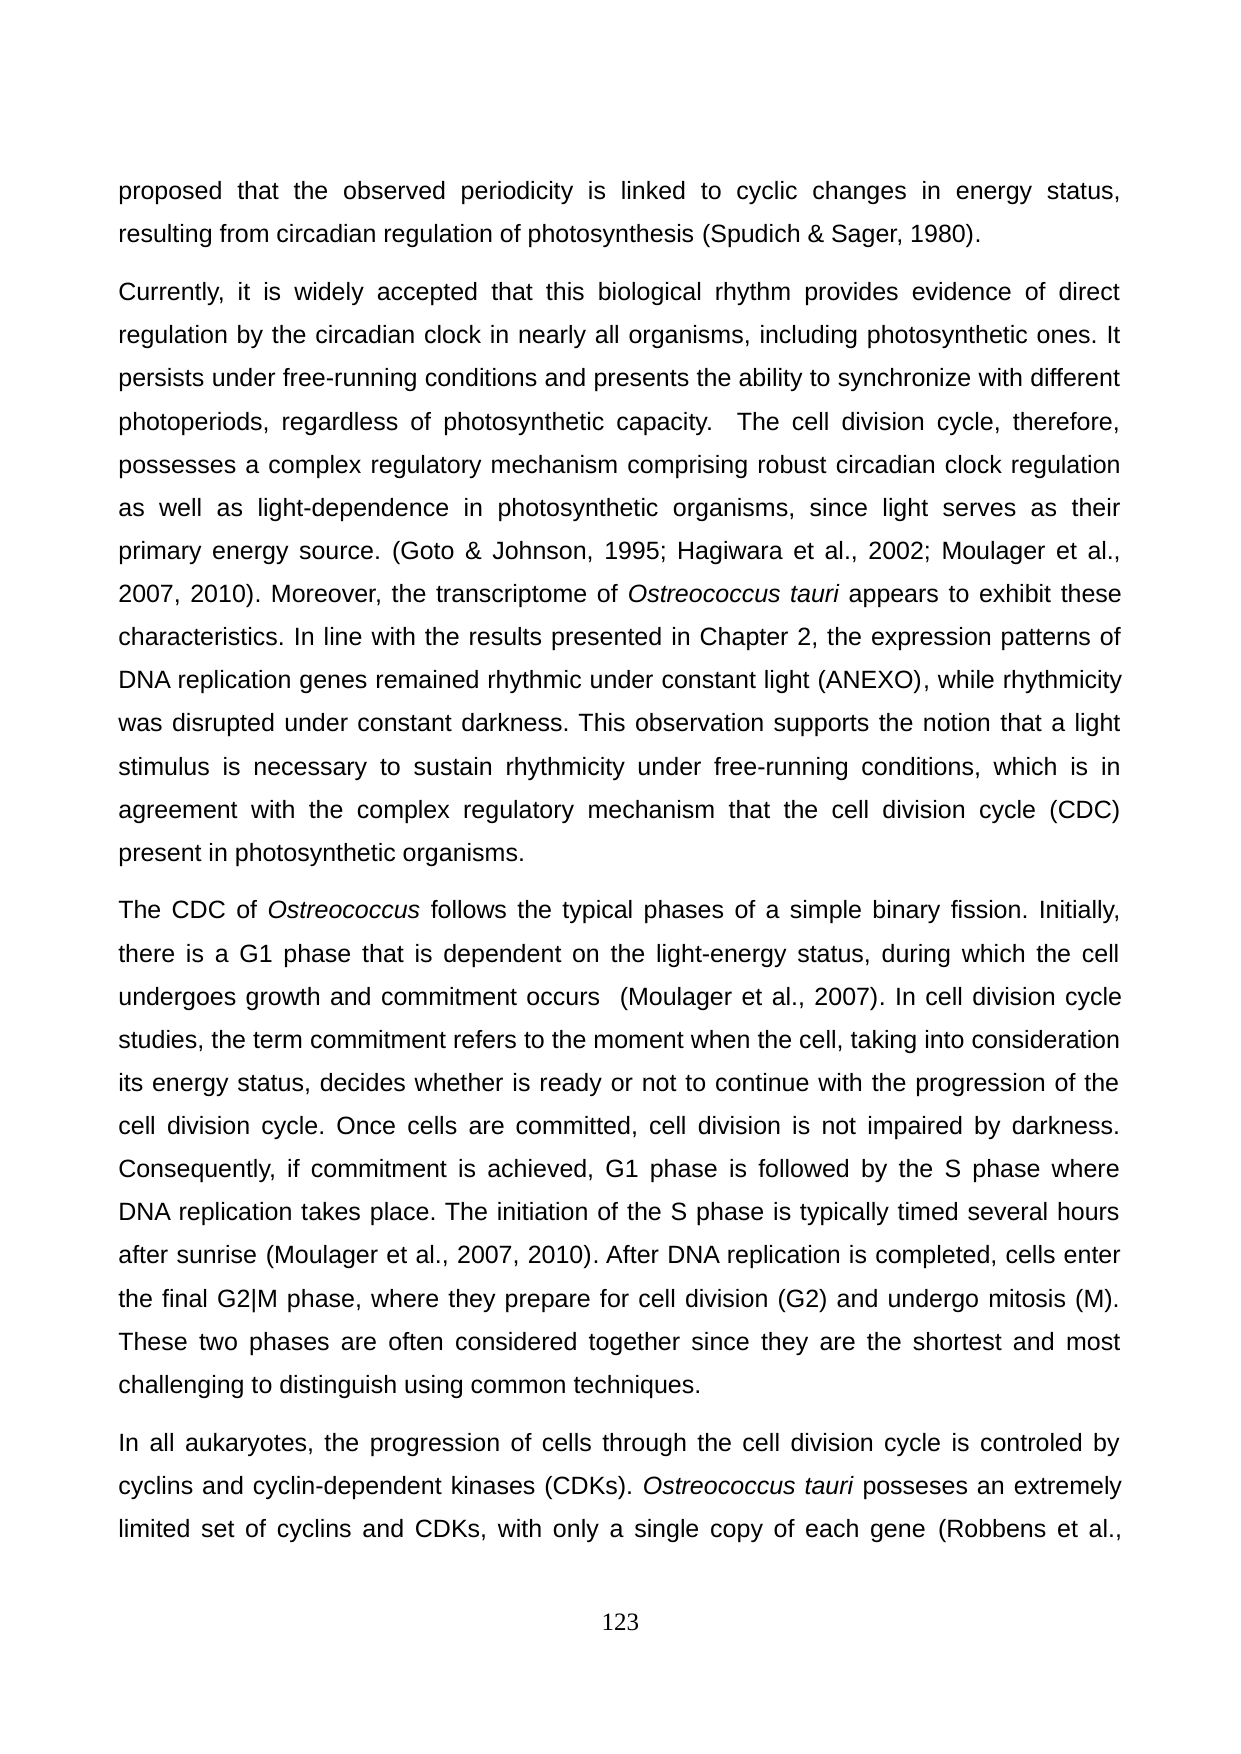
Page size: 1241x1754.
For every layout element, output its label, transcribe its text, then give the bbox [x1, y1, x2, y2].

text In all aukaryotes, the progression of cells through the cell division cycle is controled by cyclins and cyclin-dependent kinases (CDKs). Ostreococcus tauri posseses an extremely limited set of cyclins and CDKs, with only a single copy of each gene (Robbens et al., [118, 1428, 1122, 1543]
text The CDC of Ostreococcus follows the typical phases of a simple binary fission. Initially, there is a G1 phase that is dependent on the light-energy status, during which the cell undergoes growth and commitment occurs (Moulager et al., 2007)⁠. In cell division cycle studies, the term commitment refers to the moment when the cell, taking into consideration its energy status, decides whether is ready or not to continue with the progression of the cell division cycle. Once cells are committed, cell division is not impaired by darkness. Consequently, if commitment is achieved, G1 phase is followed by the S phase where DNA replication takes place. The initiation of the S phase is typically timed several hours after sunrise (Moulager et al., 2007, 2010)⁠. After DNA replication is completed, cells enter the final G2|M phase, where they prepare for cell division (G2) and undergo mitosis (M). These two phases are often considered together since they are the shortest and most challenging to distinguish using common techniques. [118, 896, 1122, 1399]
text Currently, it is widely accepted that this biological rhythm provides evidence of direct regulation by the circadian clock in nearly all organisms, including photosynthetic ones. It persists under free-running conditions and presents the ability to synchronize with different photoperiods, regardless of photosynthetic capacity. The cell division cycle, therefore, possesses a complex regulatory mechanism comprising robust circadian clock regulation as well as light-dependence in photosynthetic organisms, since light serves as their primary energy source. (Goto & Johnson, 1995; Hagiwara et al., 2002; Moulager et al., 2007, 2010)⁠. Moreover, the transcriptome of Ostreococcus tauri appears to exhibit these characteristics. In line with the results presented in Chapter 2, the expression patterns of DNA replication genes remained rhythmic under constant light (ANEXO), while rhythmicity was disrupted under constant darkness. This observation supports the notion that a light stimulus is necessary to sustain rhythmicity under free-running conditions, which is in agreement with the complex regulatory mechanism that the cell division cycle (CDC) present in photosynthetic organisms. [118, 277, 1122, 867]
text proposed that the observed periodicity is linked to cyclic changes in energy status, resulting from circadian regulation of photosynthesis (Spudich & Sager, 1980)⁠. [118, 176, 1122, 248]
